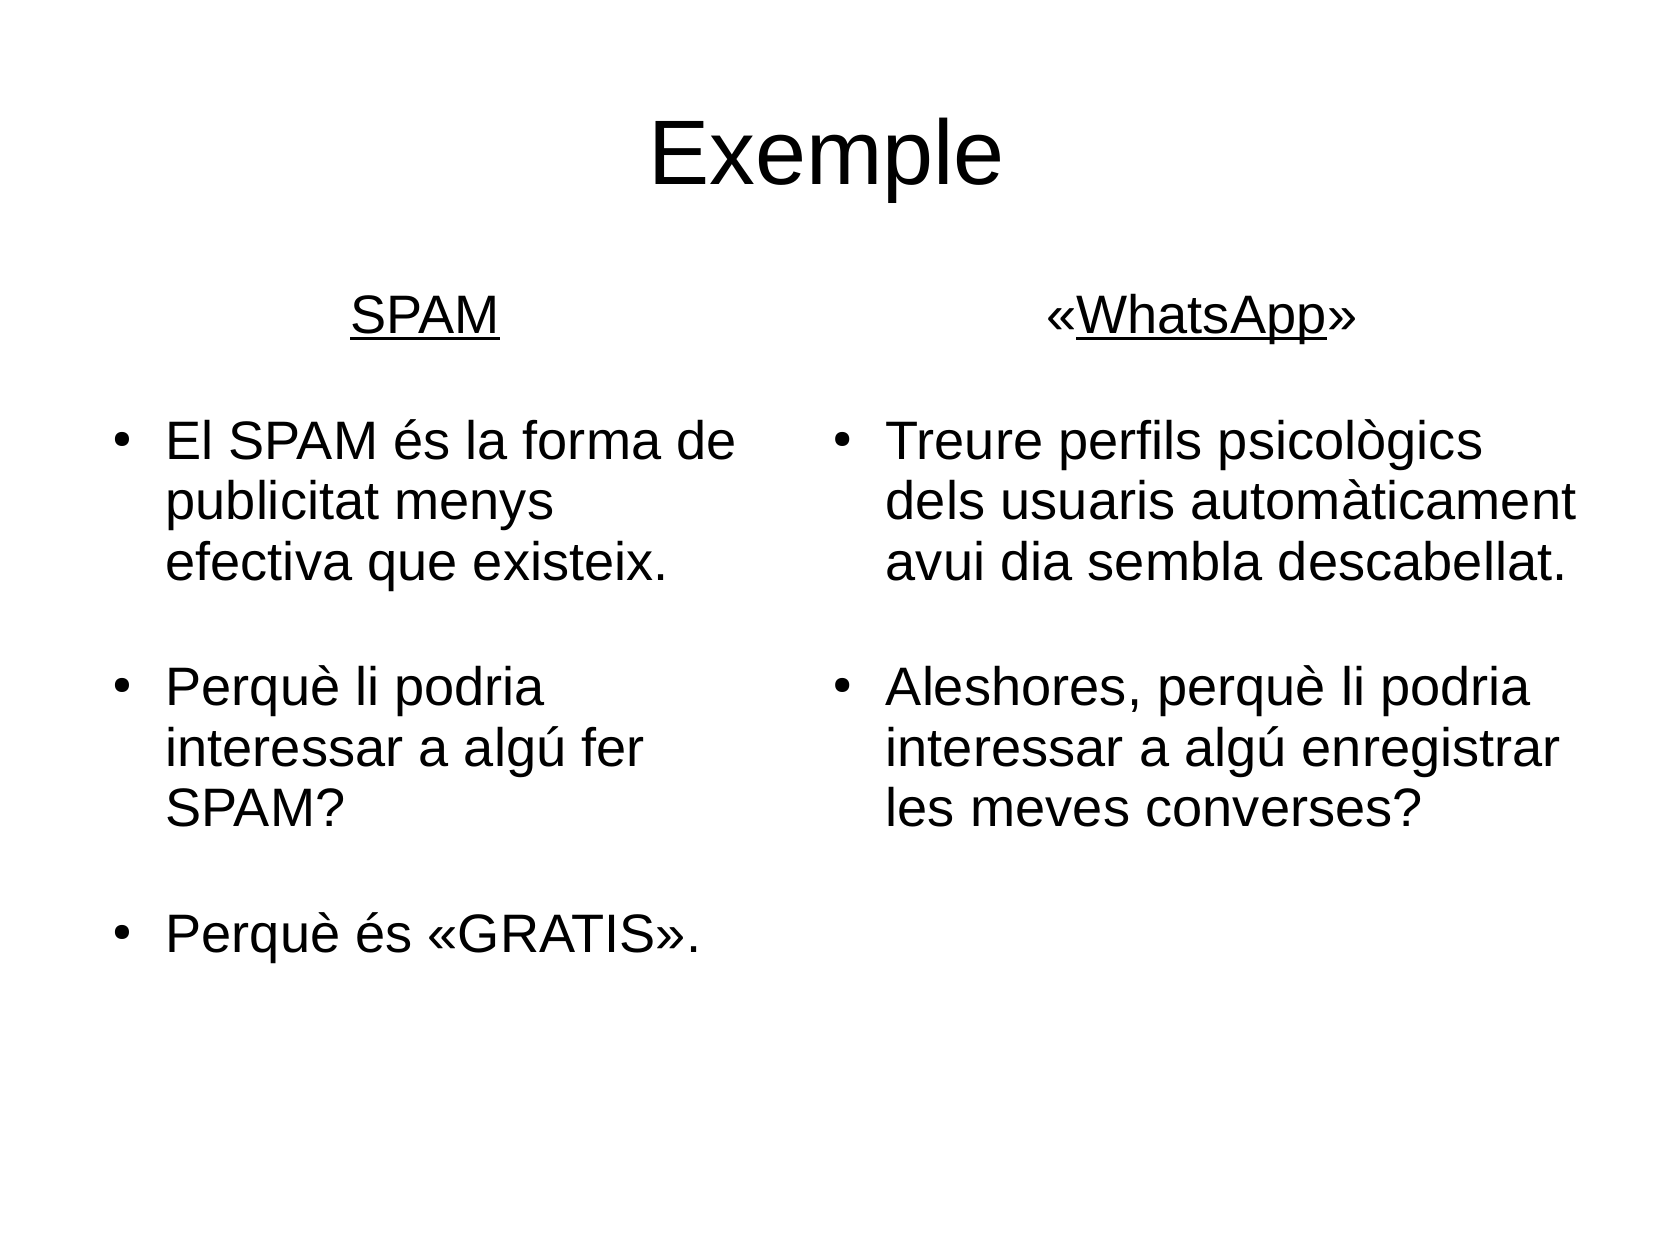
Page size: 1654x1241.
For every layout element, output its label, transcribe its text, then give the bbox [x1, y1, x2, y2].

title Exemple [82, 49, 1571, 257]
list «WhatsApp» Treure perfils psicològics dels usuaris automàticament avui dia sembla descabellat. Aleshores, perquè li podria interessar a algú enregistrar les meves converses? [814, 284, 1589, 1158]
list SPAM El SPAM és la forma de publicitat menys efectiva que existeix. Perquè li podria interessar a algú fer SPAM? Perquè és «GRATIS». [94, 284, 756, 1182]
